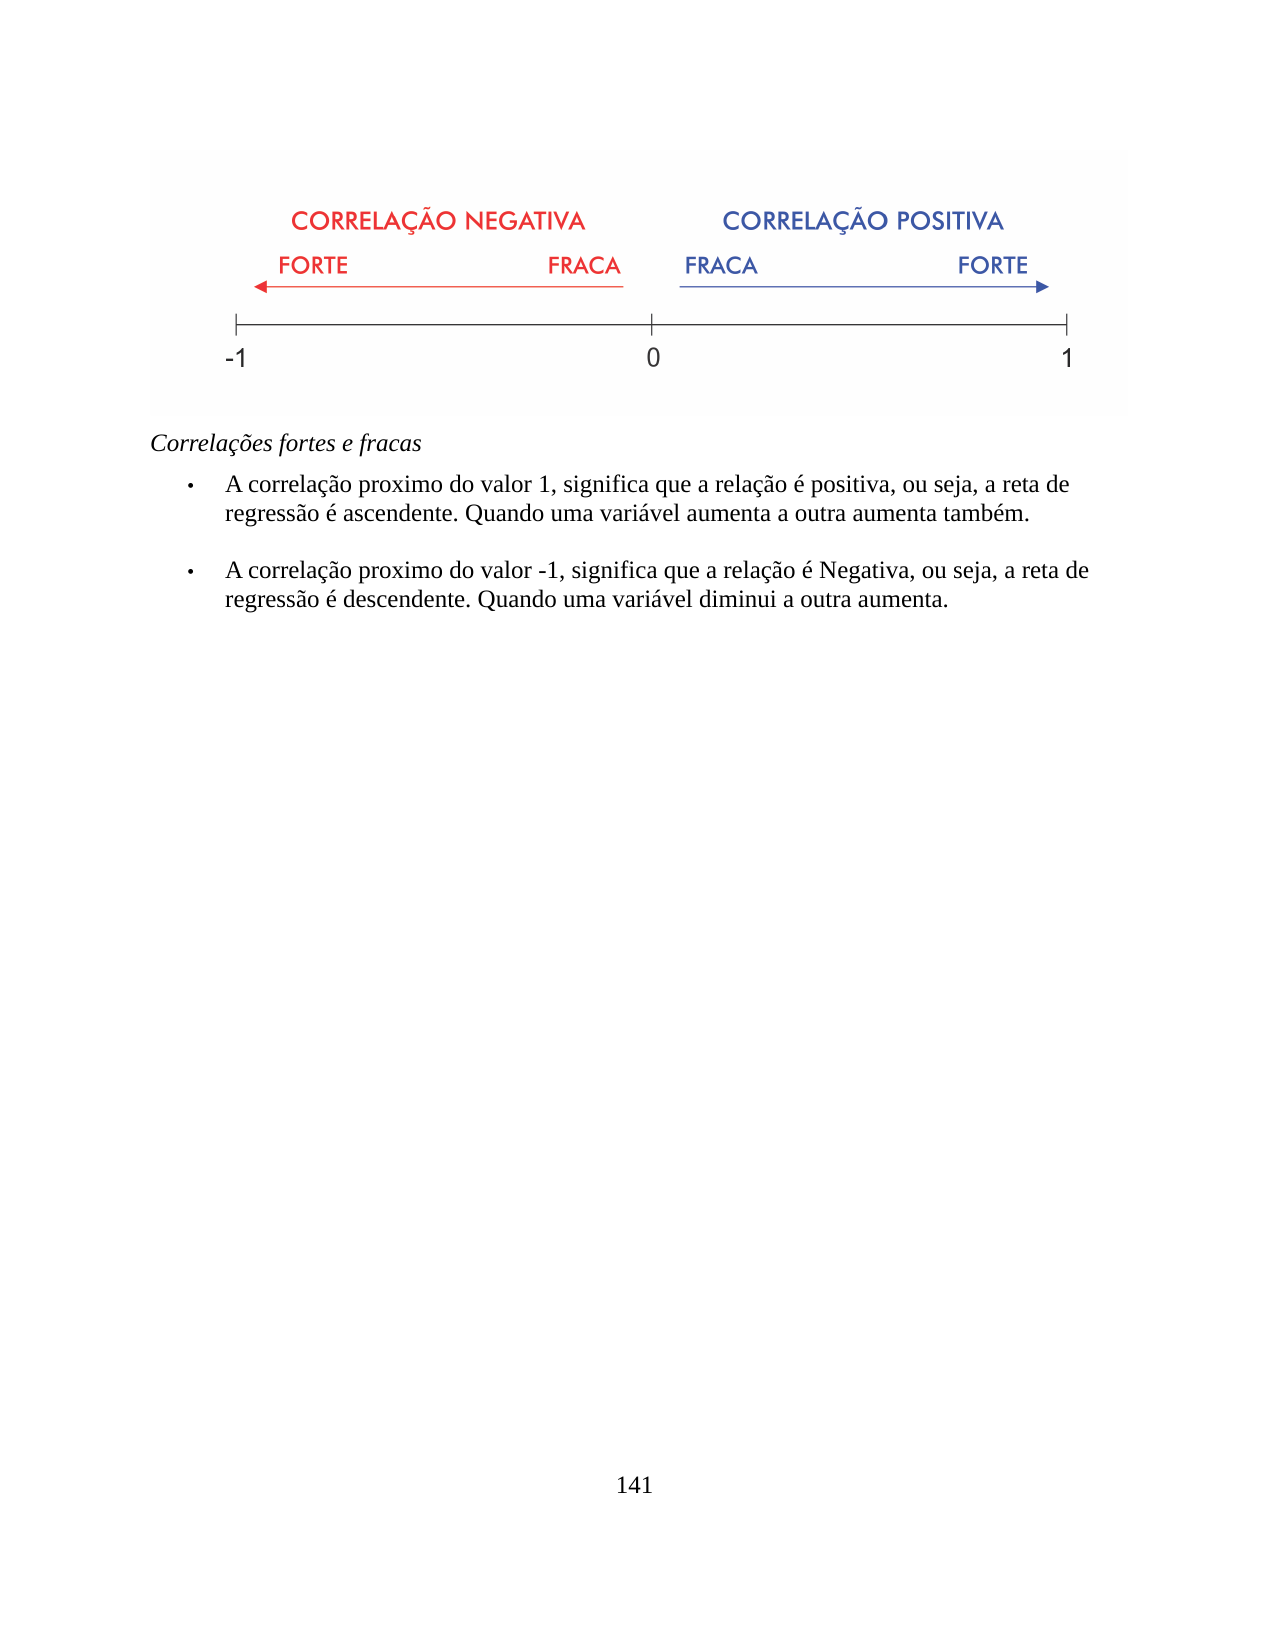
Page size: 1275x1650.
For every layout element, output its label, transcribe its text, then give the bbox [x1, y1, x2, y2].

text Correlações fortes e fracas [150, 428, 1125, 457]
list A correlação proximo do valor -1, significa que a relação é Negativa, ou seja, a reta de regressão é descendente. Quando uma variável diminui a outra aumenta. [187, 555, 1125, 642]
list A correlação proximo do valor 1, significa que a relação é positiva, ou seja, a reta de regressão é ascendente. Quando uma variável aumenta a outra aumenta também. [187, 469, 1125, 555]
picture [150, 150, 1129, 416]
